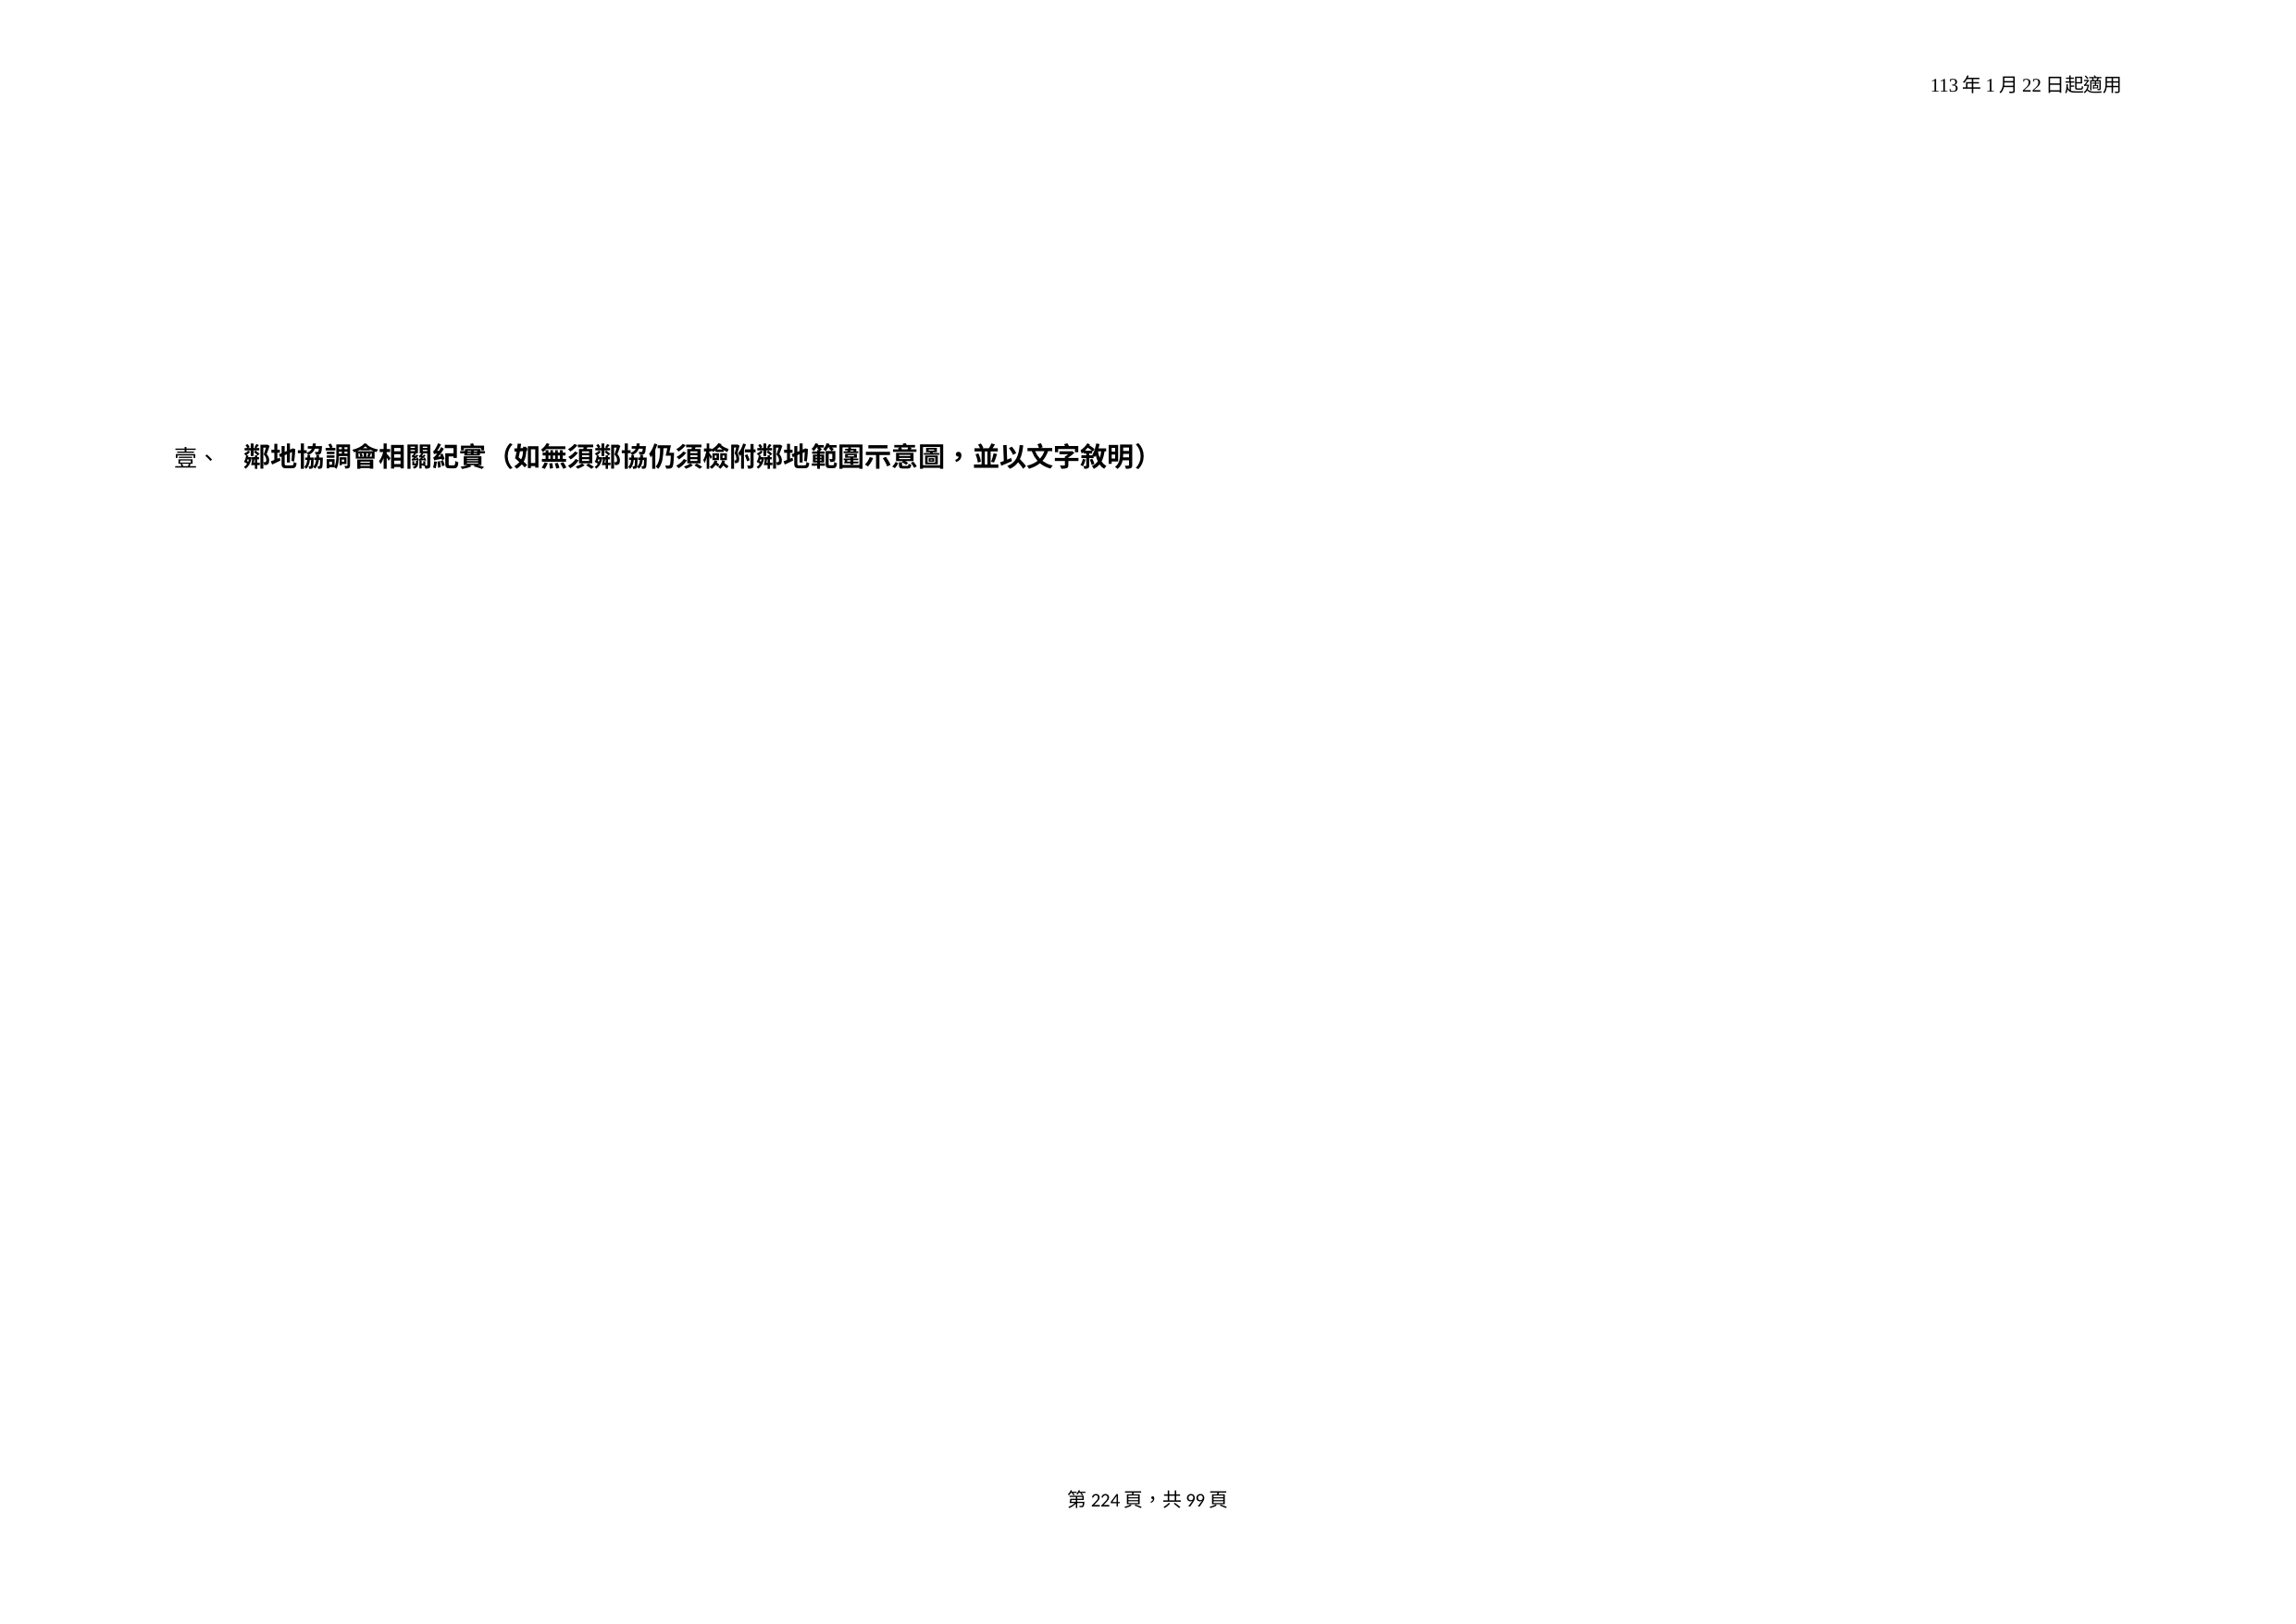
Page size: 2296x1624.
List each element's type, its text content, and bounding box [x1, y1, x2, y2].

list 鄰地協調會相關紀實（如無須鄰協仍須檢附鄰地範圍示意圖，並以文字敘明） [174, 436, 2121, 475]
